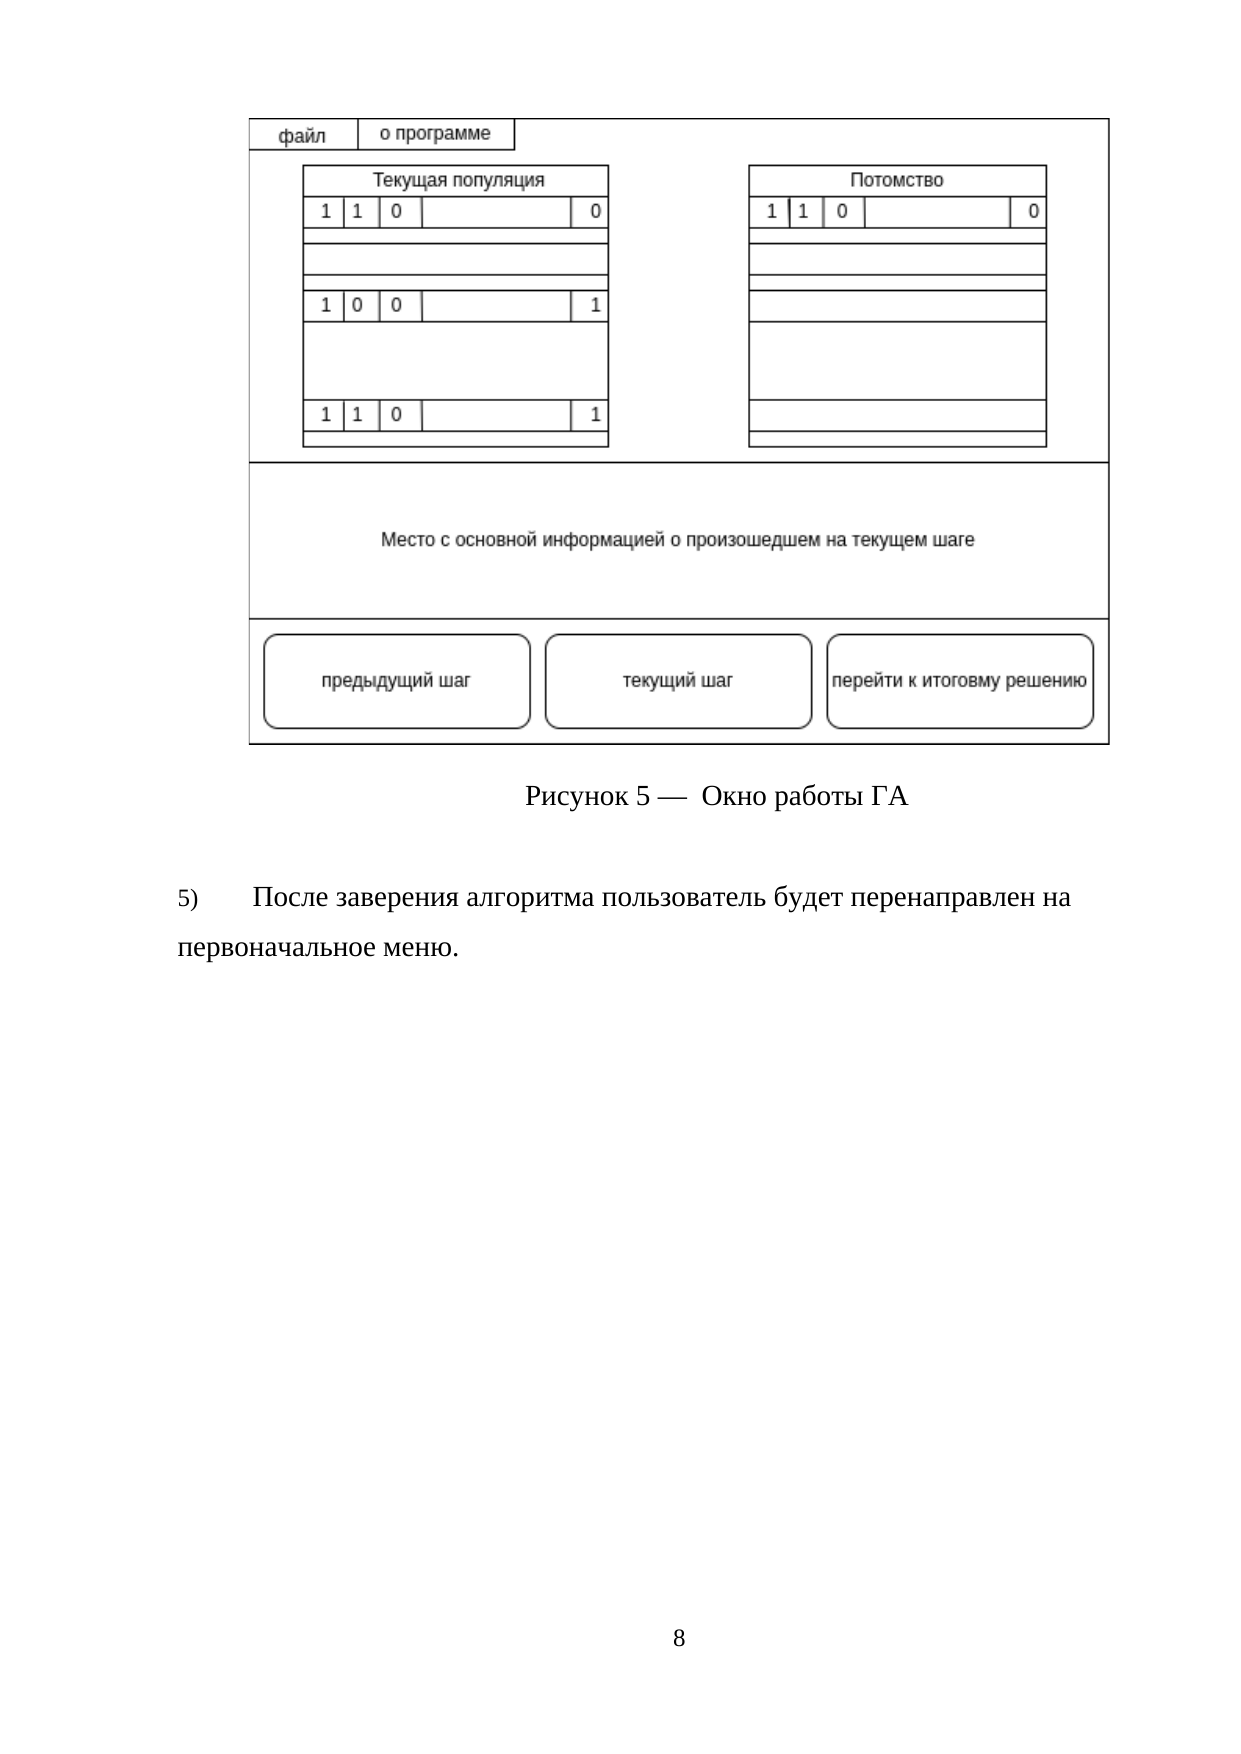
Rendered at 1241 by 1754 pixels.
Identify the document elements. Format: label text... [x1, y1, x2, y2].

picture [248, 118, 1110, 745]
list Рисунок 5 — Окно работы ГА [215, 745, 1181, 812]
list После заверения алгоритма пользователь будет перенаправлен на первоначальное меню. [177, 879, 1181, 963]
